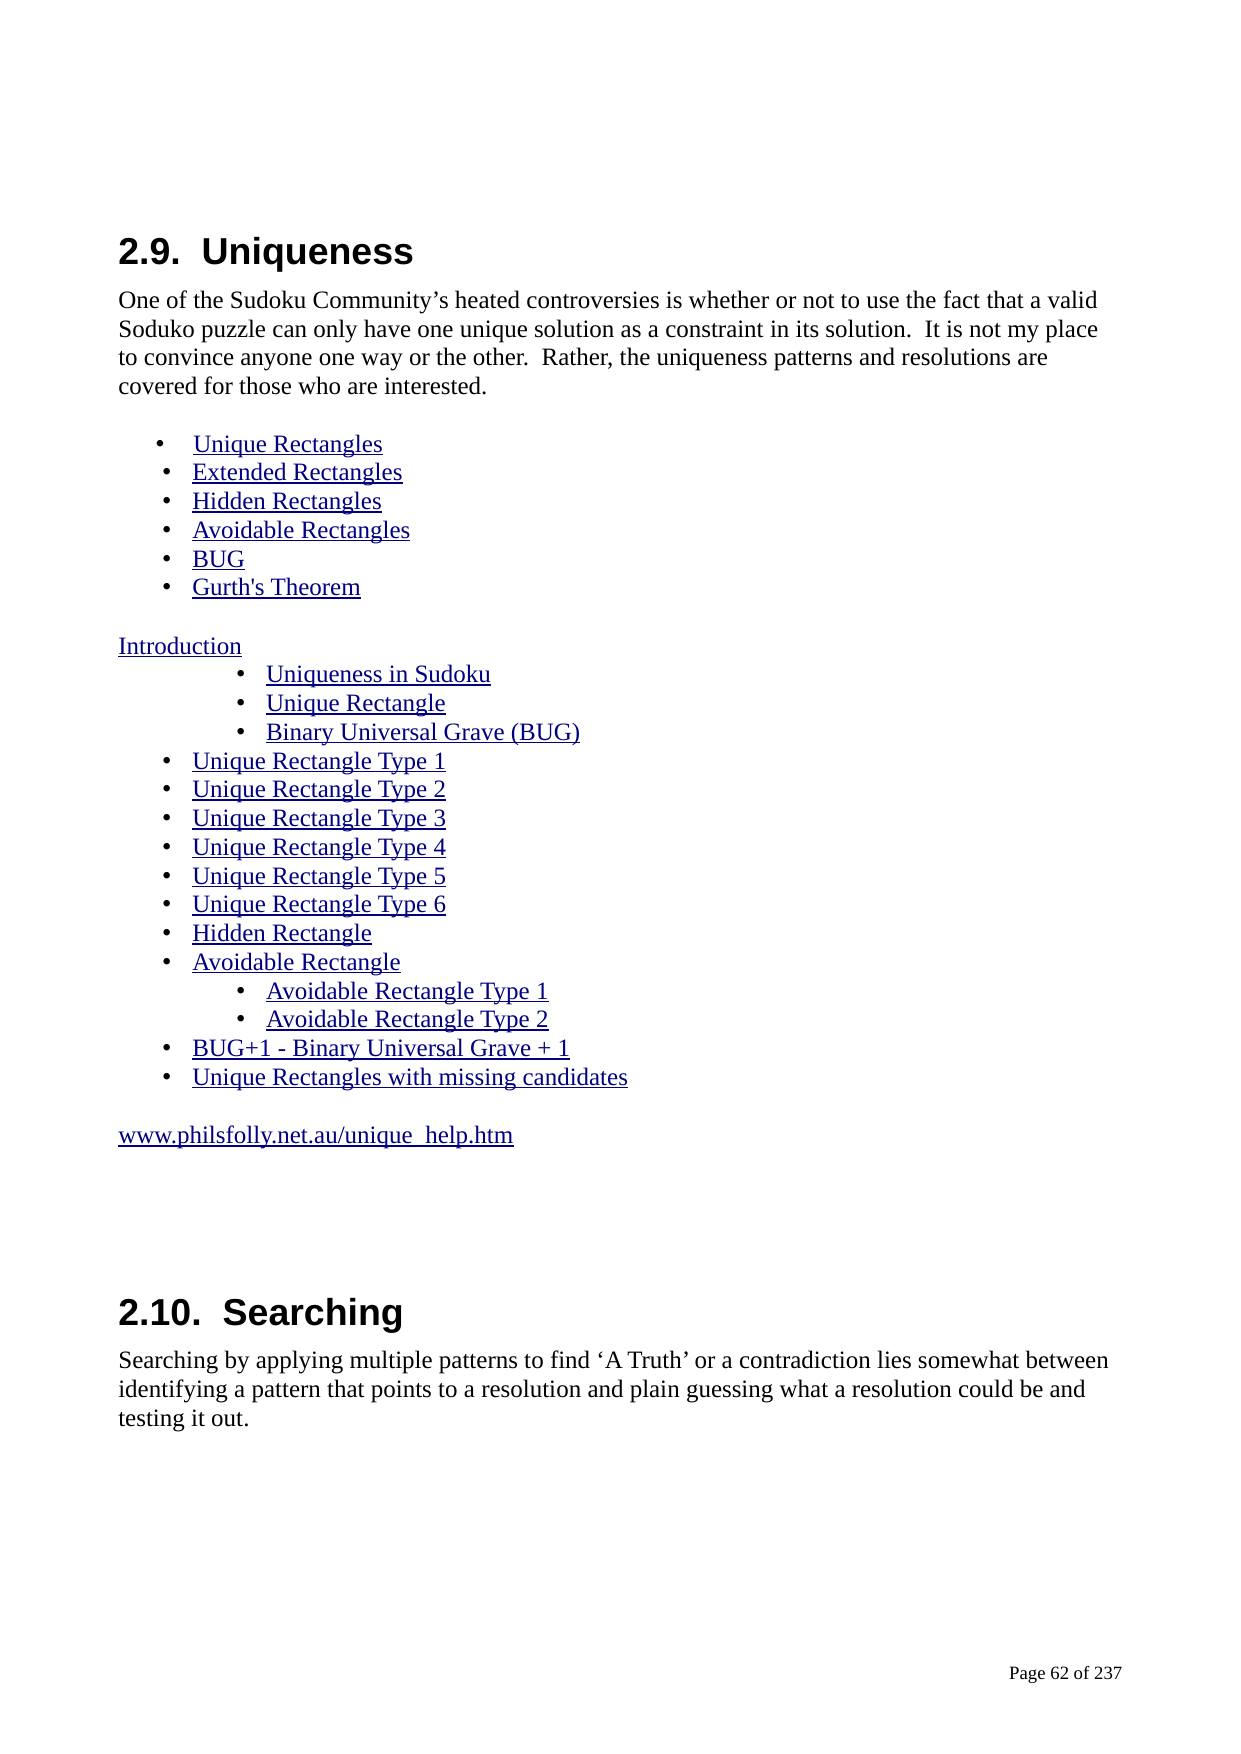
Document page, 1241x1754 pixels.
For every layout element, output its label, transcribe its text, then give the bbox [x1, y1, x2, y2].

text Searching by applying multiple patterns to find ‘A Truth’ or a contradiction lies somewhat between identifying a pattern that points to a resolution and plain guessing what a resolution could be and testing it out. [118, 1345, 1122, 1432]
text Introduction [118, 631, 1122, 659]
list Gurth's Theorem [162, 572, 1122, 601]
list Unique Rectangle Type 2 [162, 774, 1122, 803]
list Hidden Rectangle [162, 918, 1122, 947]
list Unique Rectangles with missing candidates [162, 1062, 1122, 1091]
list Hidden Rectangles [162, 486, 1122, 515]
list Uniqueness in Sudoku [236, 659, 1122, 688]
list Avoidable Rectangle Type 1 [236, 976, 1122, 1004]
list BUG+1 - Binary Universal Grave + 1 [162, 1033, 1122, 1062]
list Unique Rectangle [236, 688, 1122, 717]
list Binary Universal Grave (BUG) [236, 717, 1122, 746]
text www.philsfolly.net.au/unique_help.htm [118, 1120, 1122, 1149]
list Unique Rectangle Type 1 [162, 746, 1122, 774]
list Unique Rectangles [156, 429, 1122, 457]
list Unique Rectangle Type 5 [162, 861, 1122, 889]
list Avoidable Rectangle [162, 947, 1122, 976]
list Unique Rectangle Type 6 [162, 889, 1122, 918]
list Avoidable Rectangle Type 2 [236, 1004, 1122, 1033]
subtitle Searching [118, 1290, 1122, 1333]
list Unique Rectangle Type 4 [162, 832, 1122, 861]
subtitle Uniqueness [118, 229, 1122, 272]
list BUG [162, 544, 1122, 572]
text One of the Sudoku Community’s heated controversies is whether or not to use the fact that a valid Soduko puzzle can only have one unique solution as a constraint in its solution. It is not my place to convince anyone one way or the other. Rather, the uniqueness patterns and resolutions are covered for those who are interested. [118, 285, 1122, 400]
list Avoidable Rectangles [162, 515, 1122, 544]
list Extended Rectangles [162, 457, 1122, 486]
list Unique Rectangle Type 3 [162, 803, 1122, 832]
